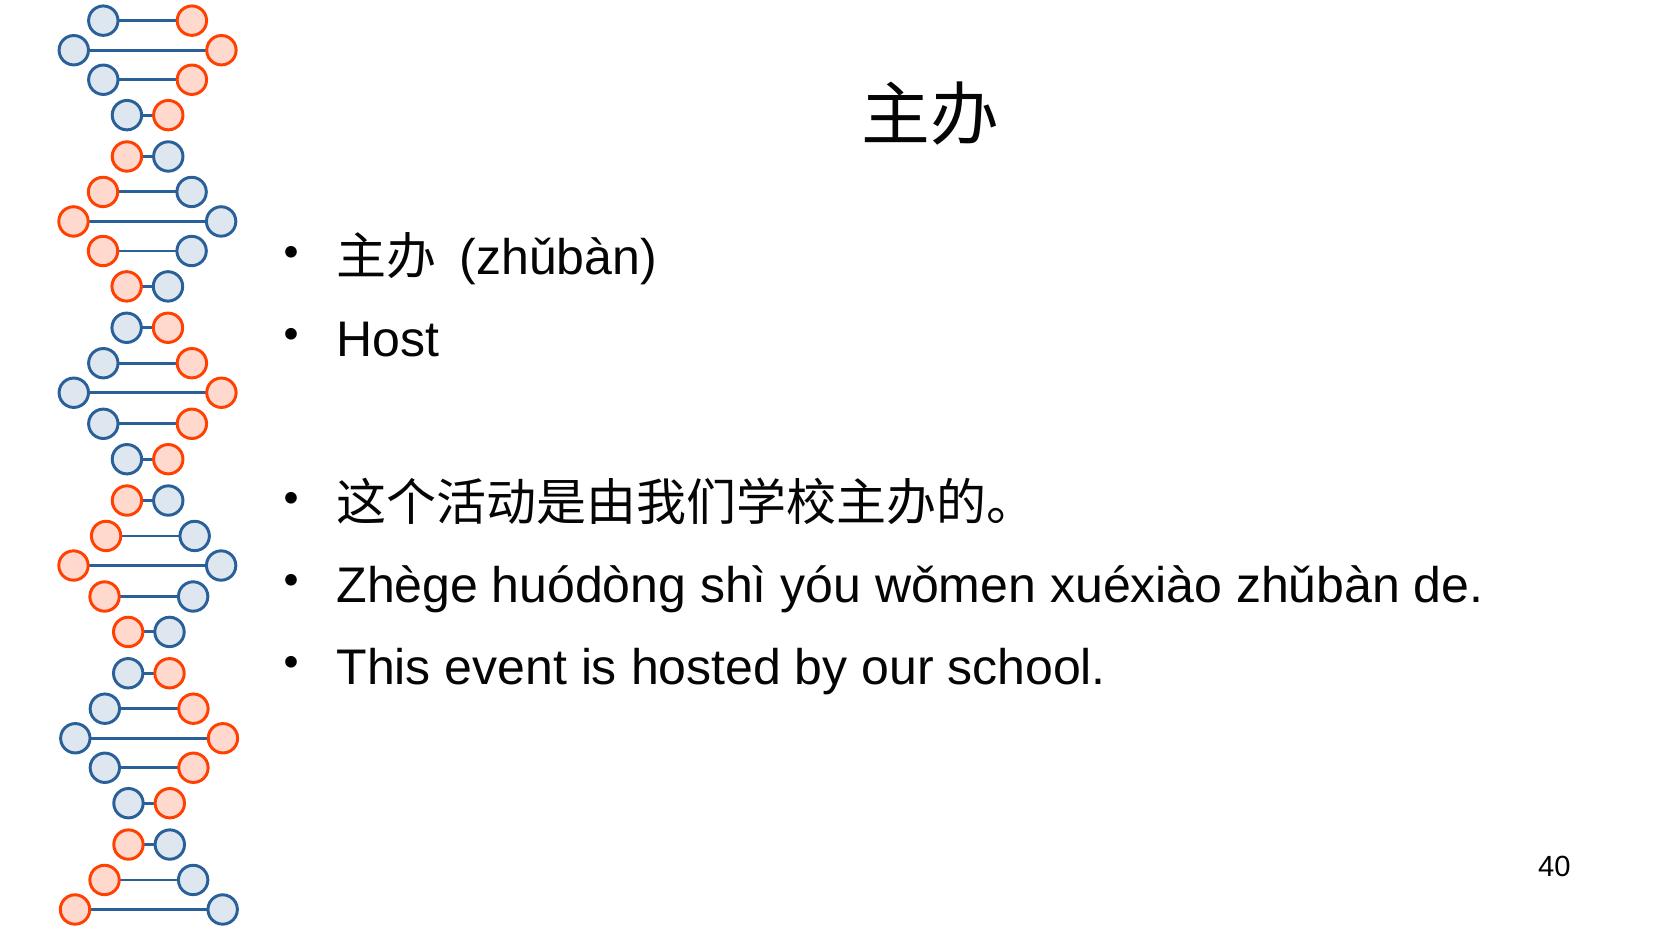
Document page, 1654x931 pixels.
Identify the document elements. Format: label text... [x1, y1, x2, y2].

title 主办 [265, 35, 1595, 189]
list 主办 (zhǔbàn) Host 这个活动是由我们学校主办的。 Zhège huódòng shì yóu wǒmen xuéxiào zhǔbàn de. This event is hosted by our school. [265, 224, 1595, 764]
